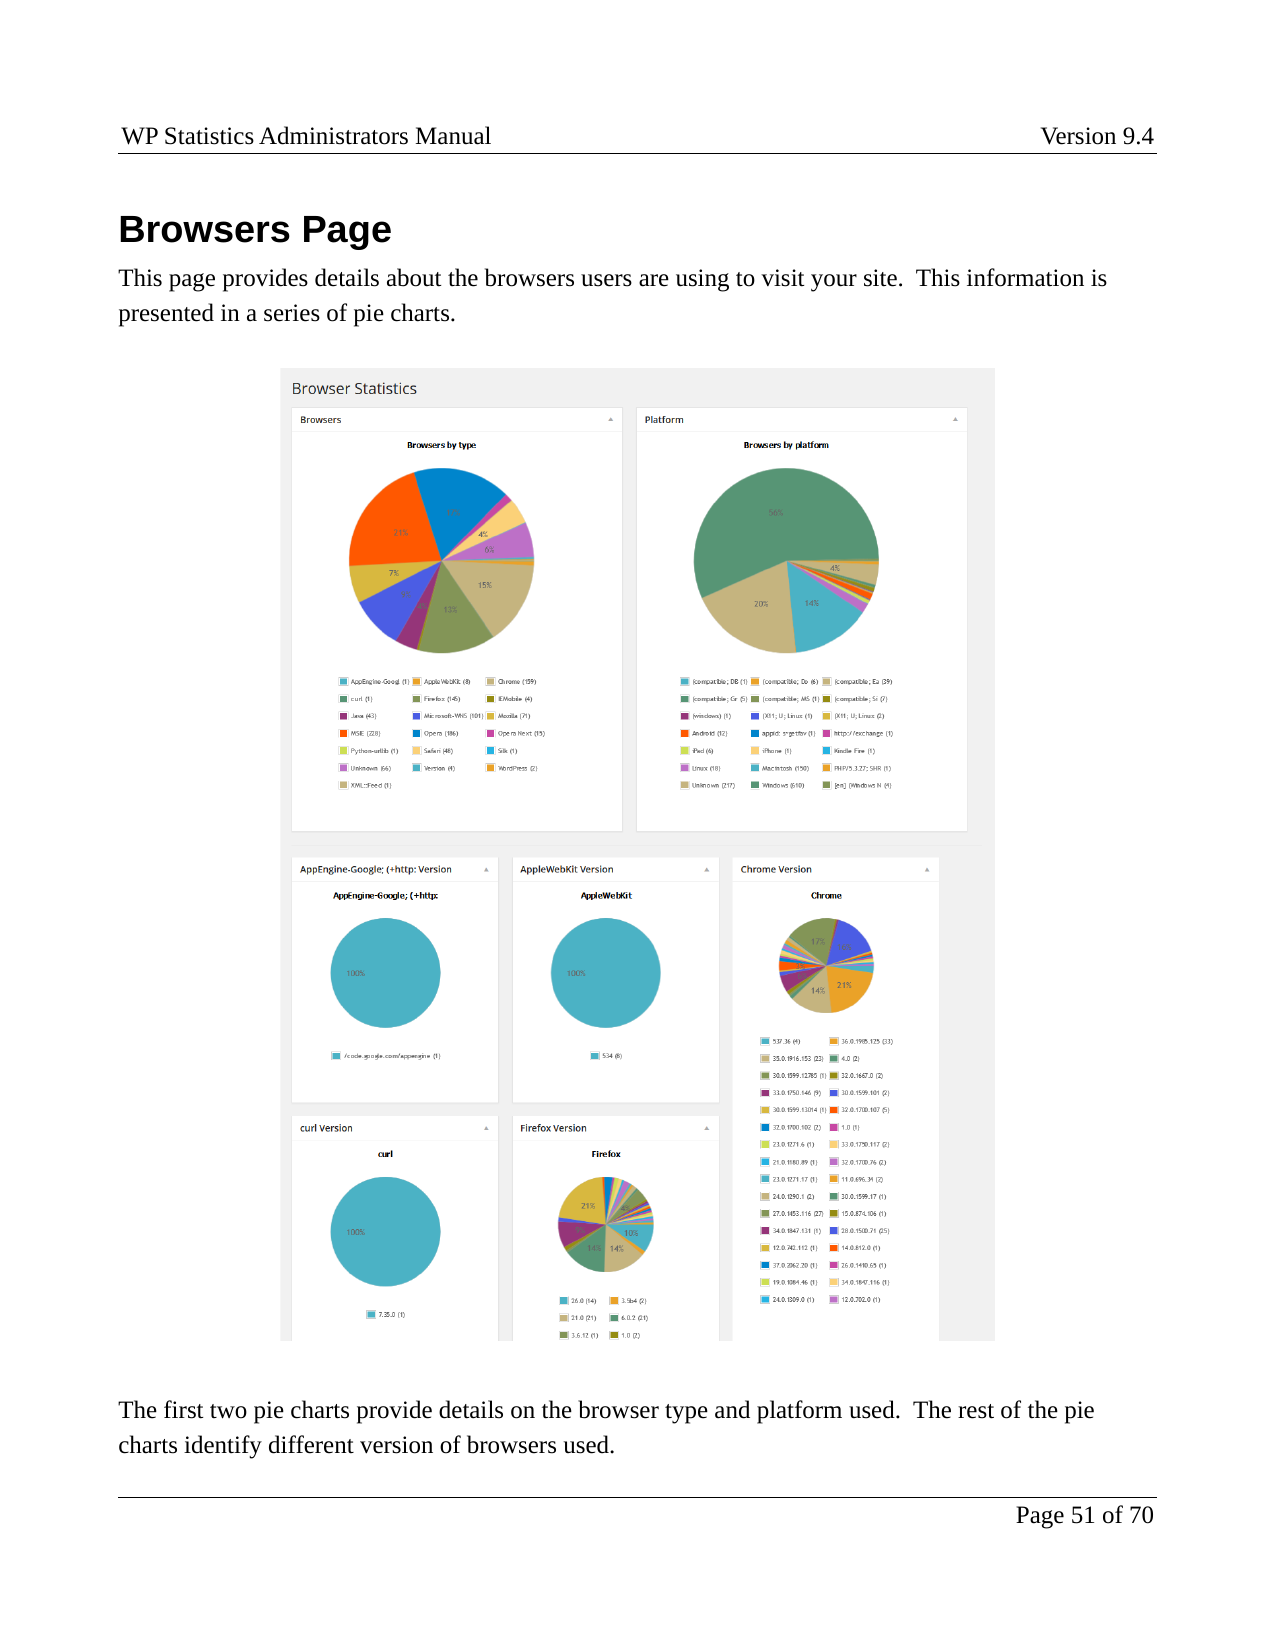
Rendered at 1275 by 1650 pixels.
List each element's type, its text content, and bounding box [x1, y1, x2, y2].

subtitle Browsers Page [118, 207, 1157, 251]
text This page provides details about the browsers users are using to visit your site. This information is presented in a series of pie charts. [118, 263, 1157, 327]
picture [280, 368, 995, 1341]
text The first two pie charts provide details on the browser type and platform used. The rest of the pie charts identify different version of browsers used. [118, 1396, 1157, 1459]
